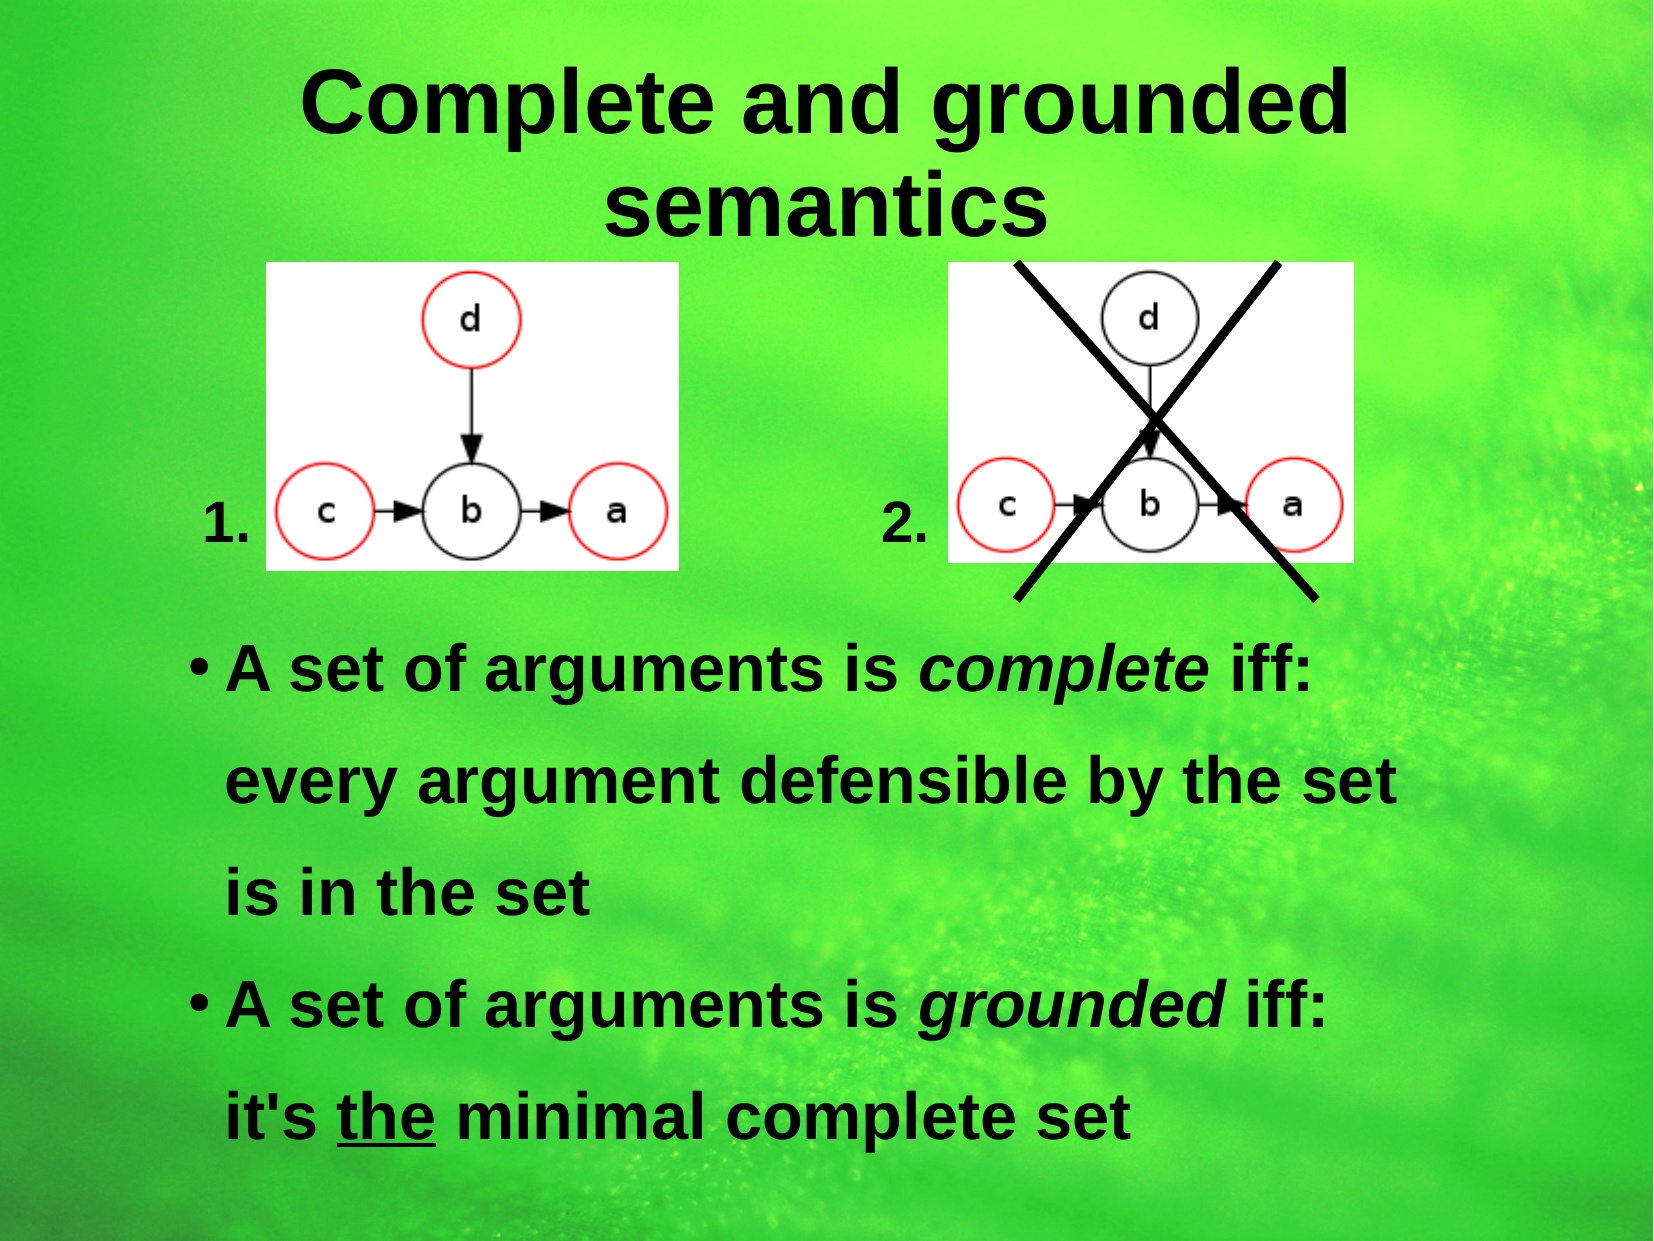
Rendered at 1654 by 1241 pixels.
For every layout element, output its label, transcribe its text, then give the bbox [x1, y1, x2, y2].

subtitle A set of arguments is complete iff: every argument defensible by the set is in the set A set of arguments is grounded iff: it's the minimal complete set [187, 576, 1653, 1241]
picture [0, 0, 1654, 1241]
text_box 2. [866, 482, 945, 563]
picture [1042, 428, 1288, 576]
title Complete and grounded semantics [82, 49, 1571, 257]
text_box 1. [187, 482, 266, 563]
